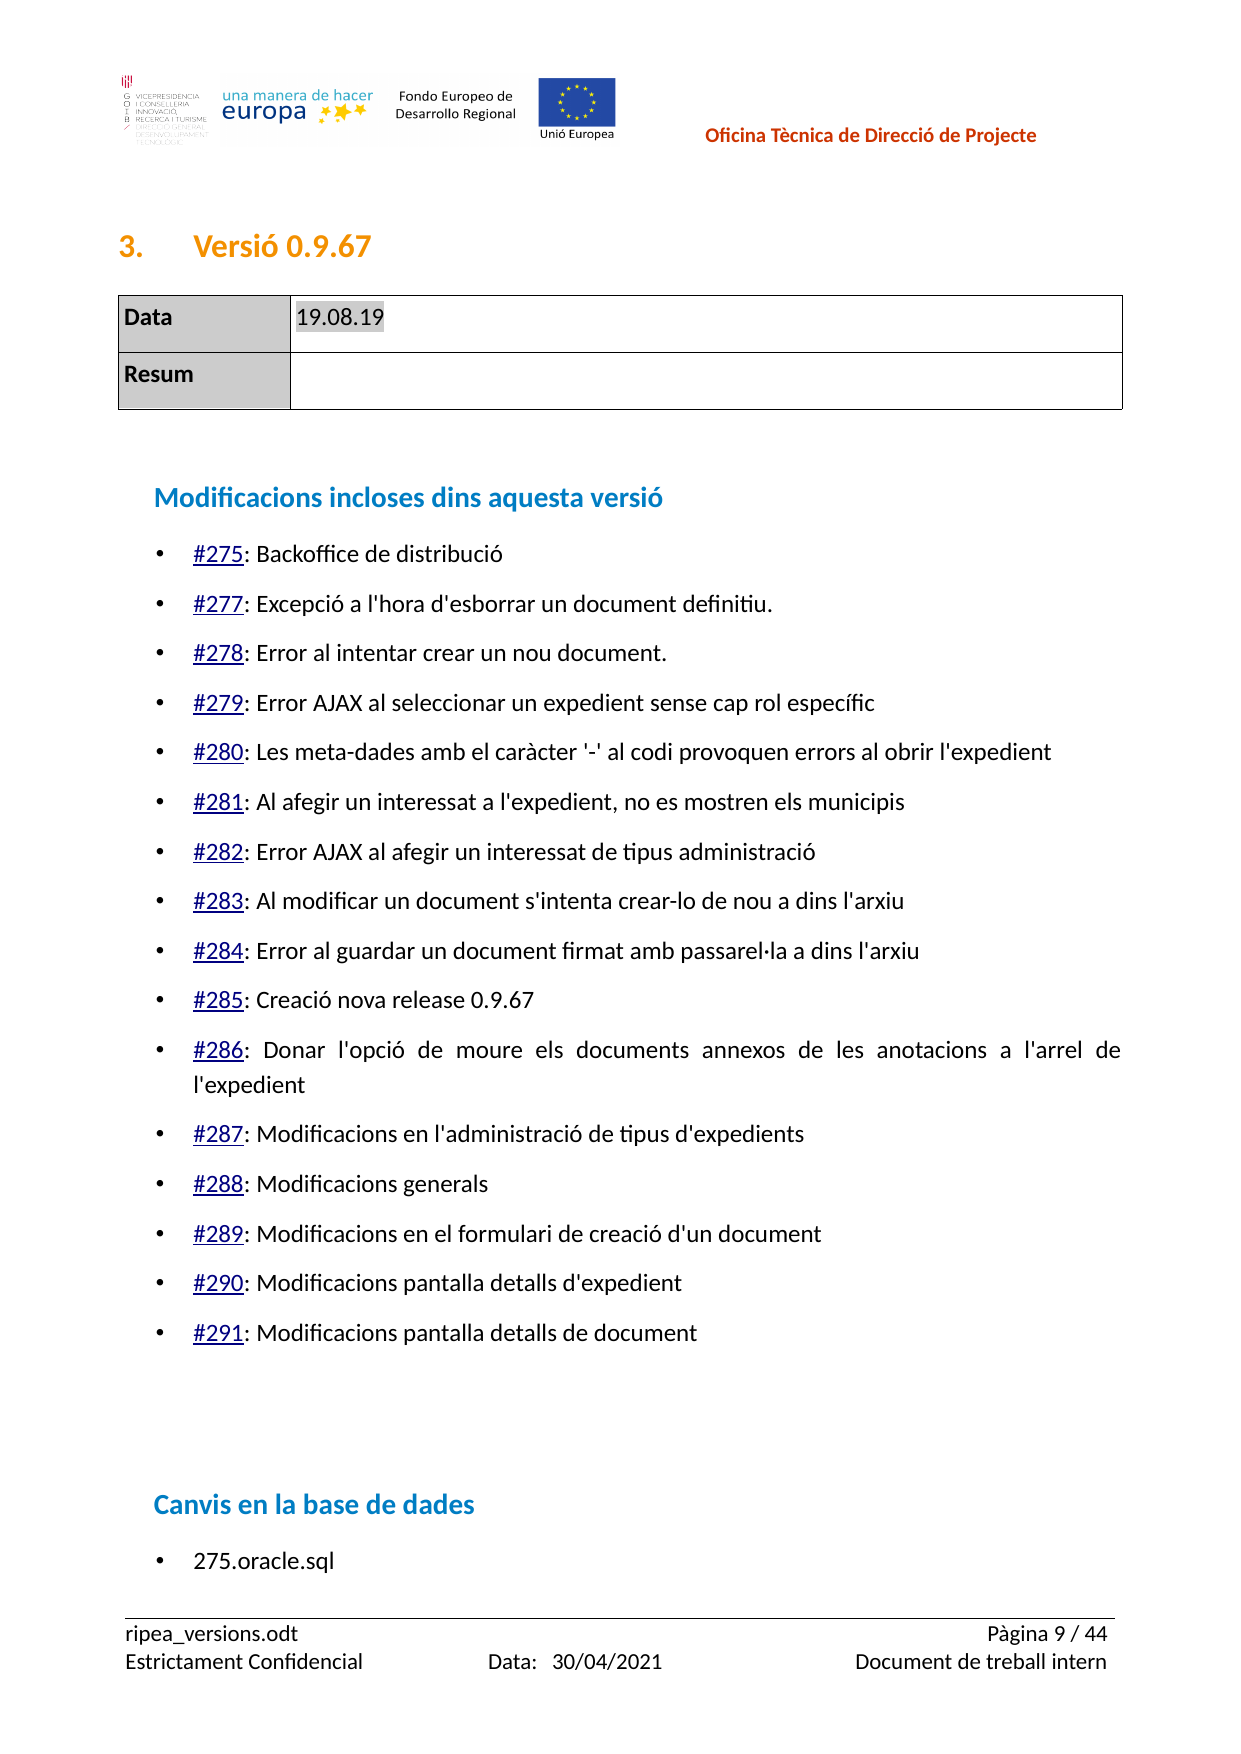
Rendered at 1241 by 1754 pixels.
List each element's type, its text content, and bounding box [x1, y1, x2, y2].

list #278: Error al intentar crear un nou document. [156, 637, 1122, 668]
picture [219, 73, 621, 147]
subtitle Modificacions incloses dins aquesta versió [153, 479, 1122, 514]
list #282: Error AJAX al afegir un interessat de tipus administració [156, 836, 1122, 866]
table_cell [291, 353, 1122, 408]
list #275: Backoffice de distribució [156, 538, 1122, 569]
list #277: Excepció a l'hora d'esborrar un document definitiu. [156, 588, 1122, 618]
list #281: Al afegir un interessat a l'expedient, no es mostren els municipis [156, 786, 1122, 817]
subtitle Canvis en la base de dades [153, 1486, 1122, 1522]
table_header 19.08.19 [291, 296, 1122, 352]
list 275.oracle.sql [156, 1546, 1122, 1576]
list #291: Modificacions pantalla detalls de document [156, 1317, 1122, 1347]
list #285: Creació nova release 0.9.67 [156, 984, 1122, 1015]
subtitle Versió 0.9.67 [118, 225, 1122, 266]
list #284: Error al guardar un document firmat amb passarel·la a dins l'arxiu [156, 935, 1122, 965]
picture [118, 73, 213, 147]
table_cell Resum [119, 353, 290, 408]
list #287: Modificacions en l'administració de tipus d'expedients [156, 1118, 1122, 1149]
list #283: Al modificar un document s'intenta crear-lo de nou a dins l'arxiu [156, 885, 1122, 916]
list #290: Modificacions pantalla detalls d'expedient [156, 1267, 1122, 1298]
list #286: Donar l'opció de moure els documents annexos de les anotacions a l'arrel de l'expedient [156, 1034, 1122, 1099]
list #280: Les meta-dades amb el caràcter '-' al codi provoquen errors al obrir l'expedient [156, 736, 1122, 767]
list #289: Modificacions en el formulari de creació d'un document [156, 1218, 1122, 1248]
list #288: Modificacions generals [156, 1168, 1122, 1199]
table_header Data [119, 296, 290, 352]
list #279: Error AJAX al seleccionar un expedient sense cap rol específic [156, 687, 1122, 717]
